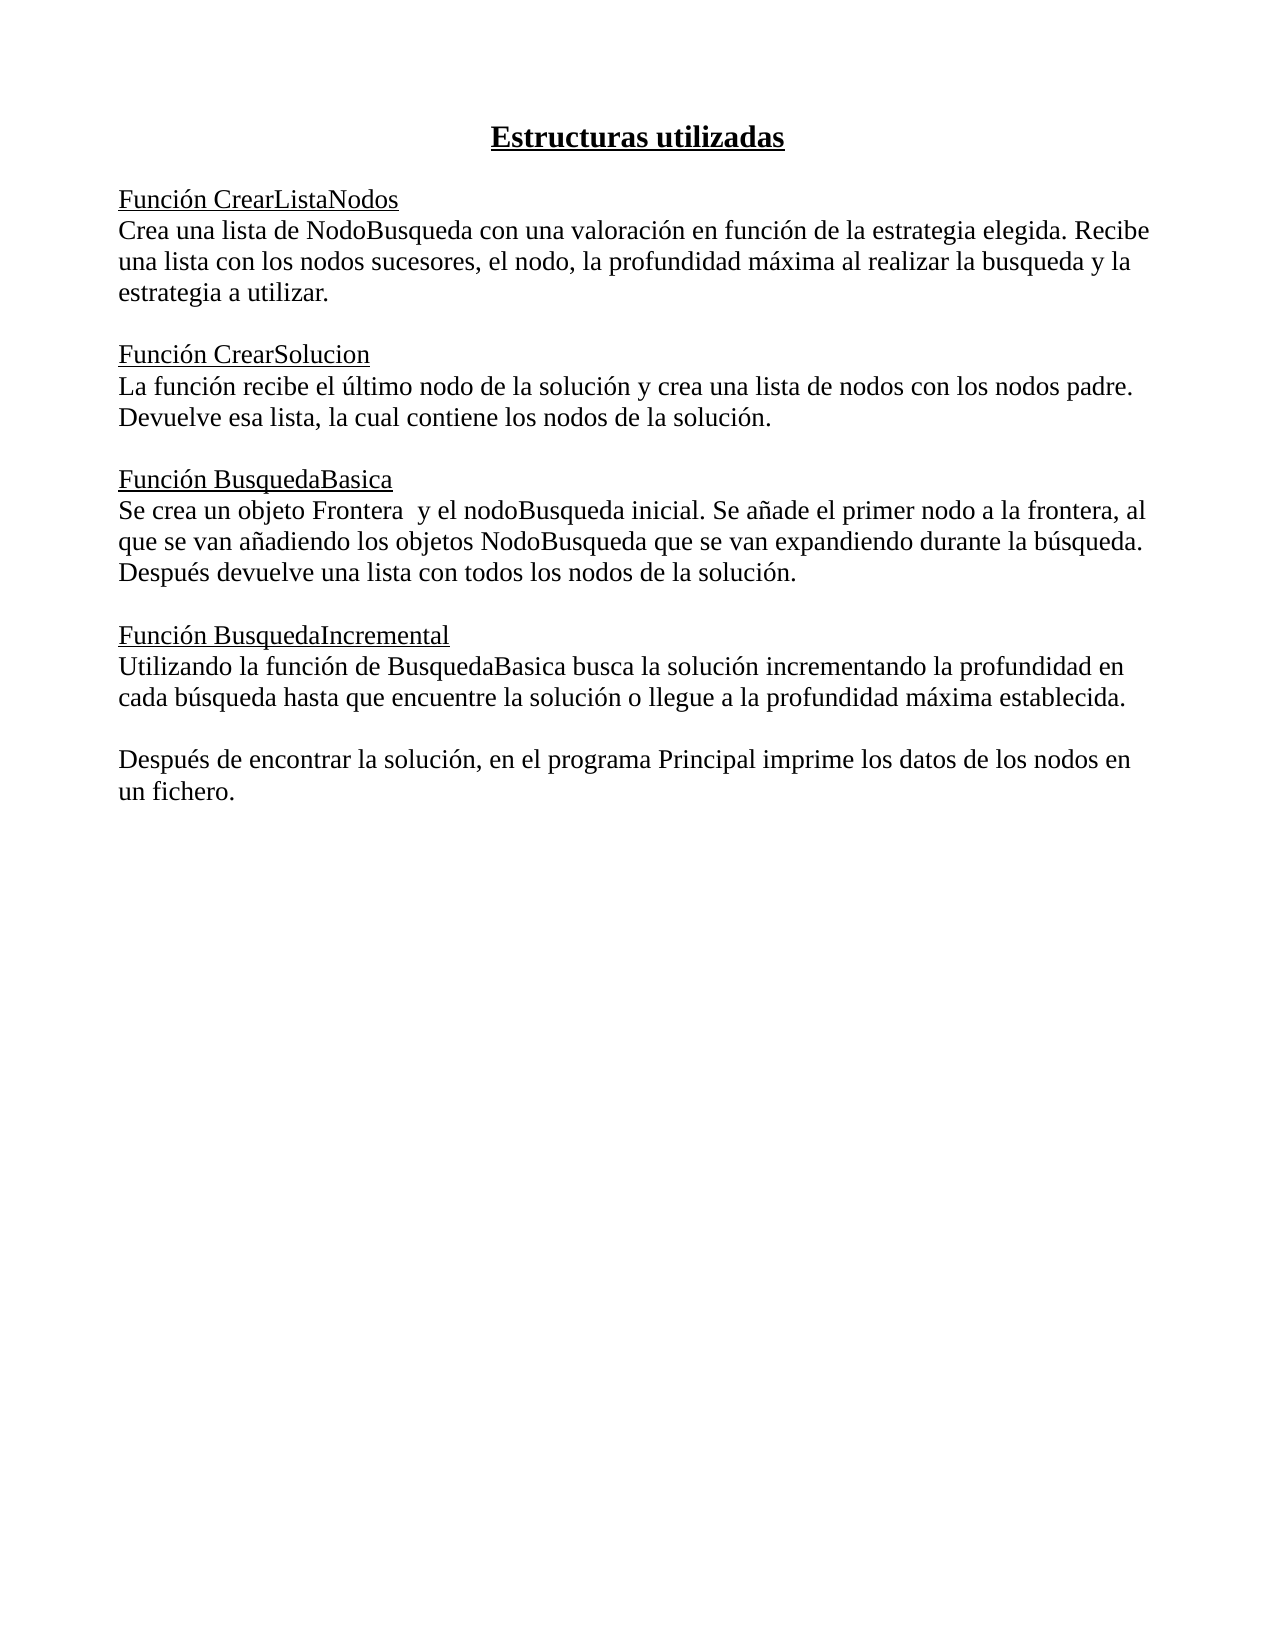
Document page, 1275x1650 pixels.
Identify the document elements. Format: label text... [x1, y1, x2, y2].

text Estructuras utilizadas [118, 118, 1157, 154]
text Función CrearSolucion [118, 338, 1157, 370]
text La función recibe el último nodo de la solución y crea una lista de nodos con los nodos padre. Devuelve esa lista, la cual contiene los nodos de la solución. [118, 370, 1157, 432]
text Función CrearListaNodos [118, 183, 1157, 214]
text Función BusquedaIncremental [118, 619, 1157, 650]
text Después de encontrar la solución, en el programa Principal imprime los datos de los nodos en un fichero. [118, 743, 1157, 806]
text Función BusquedaBasica [118, 463, 1157, 494]
text Crea una lista de NodoBusqueda con una valoración en función de la estrategia elegida. Recibe una lista con los nodos sucesores, el nodo, la profundidad máxima al realizar la busqueda y la estrategia a utilizar. [118, 214, 1157, 307]
text Se crea un objeto Frontera y el nodoBusqueda inicial. Se añade el primer nodo a la frontera, al que se van añadiendo los objetos NodoBusqueda que se van expandiendo durante la búsqueda. Después devuelve una lista con todos los nodos de la solución. [118, 494, 1157, 588]
text Utilizando la función de BusquedaBasica busca la solución incrementando la profundidad en cada búsqueda hasta que encuentre la solución o llegue a la profundidad máxima establecida. [118, 650, 1157, 712]
